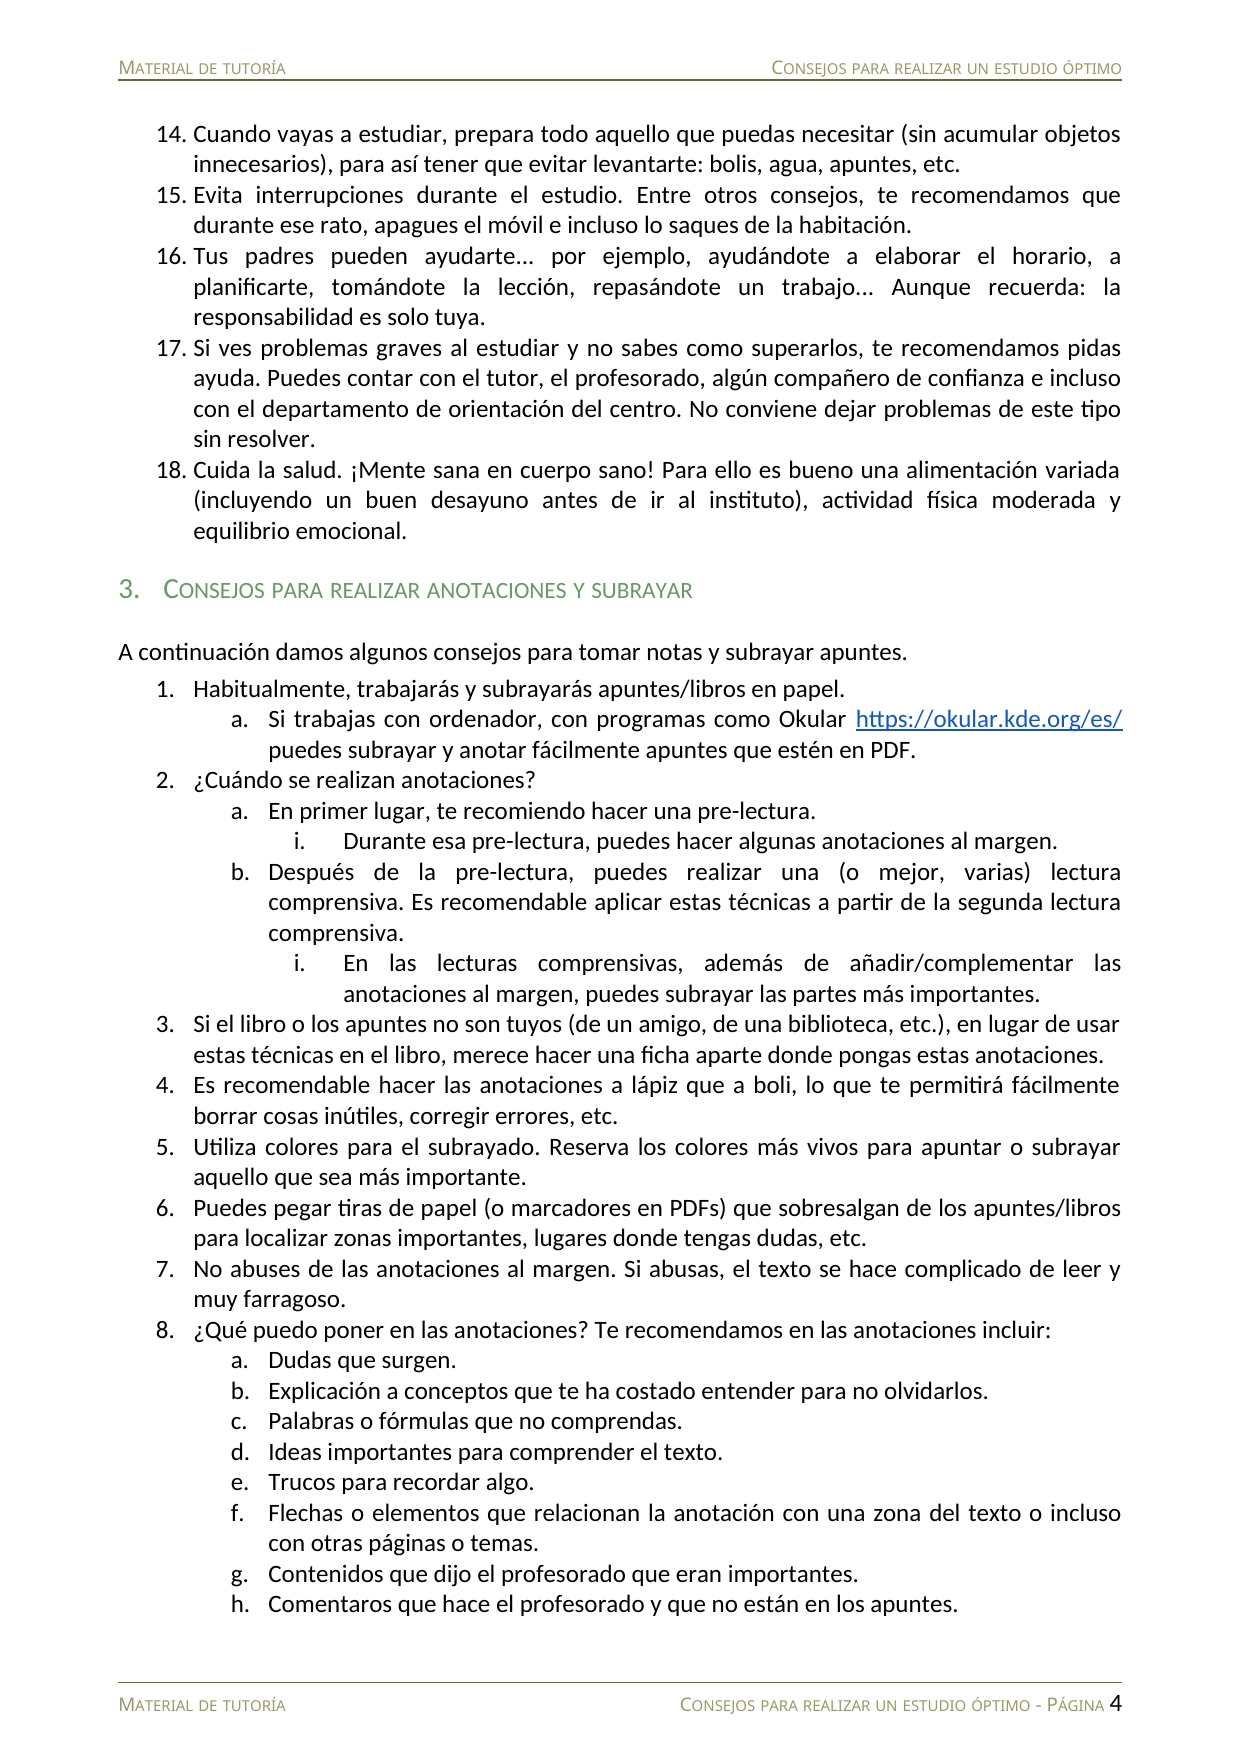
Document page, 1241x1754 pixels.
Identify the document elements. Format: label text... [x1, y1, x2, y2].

list Palabras o fórmulas que no comprendas. [231, 1405, 1122, 1436]
list Contenidos que dijo el profesorado que eran importantes. [231, 1558, 1122, 1588]
list En primer lugar, te recomiendo hacer una pre-lectura. [231, 795, 1122, 825]
list Después de la pre-lectura, puedes realizar una (o mejor, varias) lectura comprensiva. Es recomendable aplicar estas técnicas a partir de la segunda lectura comprensiva. [231, 856, 1122, 947]
list No abuses de las anotaciones al margen. Si abusas, el texto se hace complicado de leer y muy farragoso. [156, 1253, 1122, 1314]
list Utiliza colores para el subrayado. Reserva los colores más vivos para apuntar o subrayar aquello que sea más importante. [156, 1131, 1122, 1192]
list Habitualmente, trabajarás y subrayarás apuntes/libros en papel. [156, 673, 1122, 703]
list Cuida la salud. ¡Mente sana en cuerpo sano! Para ello es bueno una alimentación variada (incluyendo un buen desayuno antes de ir al instituto), actividad física moderada y equilibrio emocional. [156, 454, 1122, 545]
list Explicación a conceptos que te ha costado entender para no olvidarlos. [231, 1375, 1122, 1405]
list Si trabajas con ordenador, con programas como Okular https://okular.kde.org/es/ puedes subrayar y anotar fácilmente apuntes que estén en PDF. [231, 703, 1122, 764]
list Evita interrupciones durante el estudio. Entre otros consejos, te recomendamos que durante ese rato, apagues el móvil e incluso lo saques de la habitación. [156, 179, 1122, 240]
list ¿Qué puedo poner en las anotaciones? Te recomendamos en las anotaciones incluir: [156, 1314, 1122, 1344]
list Puedes pegar tiras de papel (o marcadores en PDFs) que sobresalgan de los apuntes/libros para localizar zonas importantes, lugares donde tengas dudas, etc. [156, 1192, 1122, 1253]
subtitle Consejos para realizar anotaciones y subrayar [118, 570, 1122, 606]
list Durante esa pre-lectura, puedes hacer algunas anotaciones al margen. [306, 825, 1122, 856]
list ¿Cuándo se realizan anotaciones? [156, 764, 1122, 795]
list Dudas que surgen. [231, 1344, 1122, 1375]
list En las lecturas comprensivas, además de añadir/complementar las anotaciones al margen, puedes subrayar las partes más importantes. [306, 947, 1122, 1008]
text A continuación damos algunos consejos para tomar notas y subrayar apuntes. [118, 636, 1122, 666]
list Trucos para recordar algo. [231, 1466, 1122, 1497]
list Comentaros que hace el profesorado y que no están en los apuntes. [231, 1588, 1122, 1619]
list Flechas o elementos que relacionan la anotación con una zona del texto o incluso con otras páginas o temas. [231, 1497, 1122, 1558]
list Tus padres pueden ayudarte... por ejemplo, ayudándote a elaborar el horario, a planificarte, tomándote la lección, repasándote un trabajo... Aunque recuerda: la responsabilidad es solo tuya. [156, 240, 1122, 332]
list Si el libro o los apuntes no son tuyos (de un amigo, de una biblioteca, etc.), en lugar de usar estas técnicas en el libro, merece hacer una ficha aparte donde pongas estas anotaciones. [156, 1008, 1122, 1069]
list Cuando vayas a estudiar, prepara todo aquello que puedas necesitar (sin acumular objetos innecesarios), para así tener que evitar levantarte: bolis, agua, apuntes, etc. [156, 118, 1122, 179]
list Si ves problemas graves al estudiar y no sabes como superarlos, te recomendamos pidas ayuda. Puedes contar con el tutor, el profesorado, algún compañero de confianza e incluso con el departamento de orientación del centro. No conviene dejar problemas de este tipo sin resolver. [156, 332, 1122, 454]
list Es recomendable hacer las anotaciones a lápiz que a boli, lo que te permitirá fácilmente borrar cosas inútiles, corregir errores, etc. [156, 1069, 1122, 1131]
list Ideas importantes para comprender el texto. [231, 1436, 1122, 1466]
